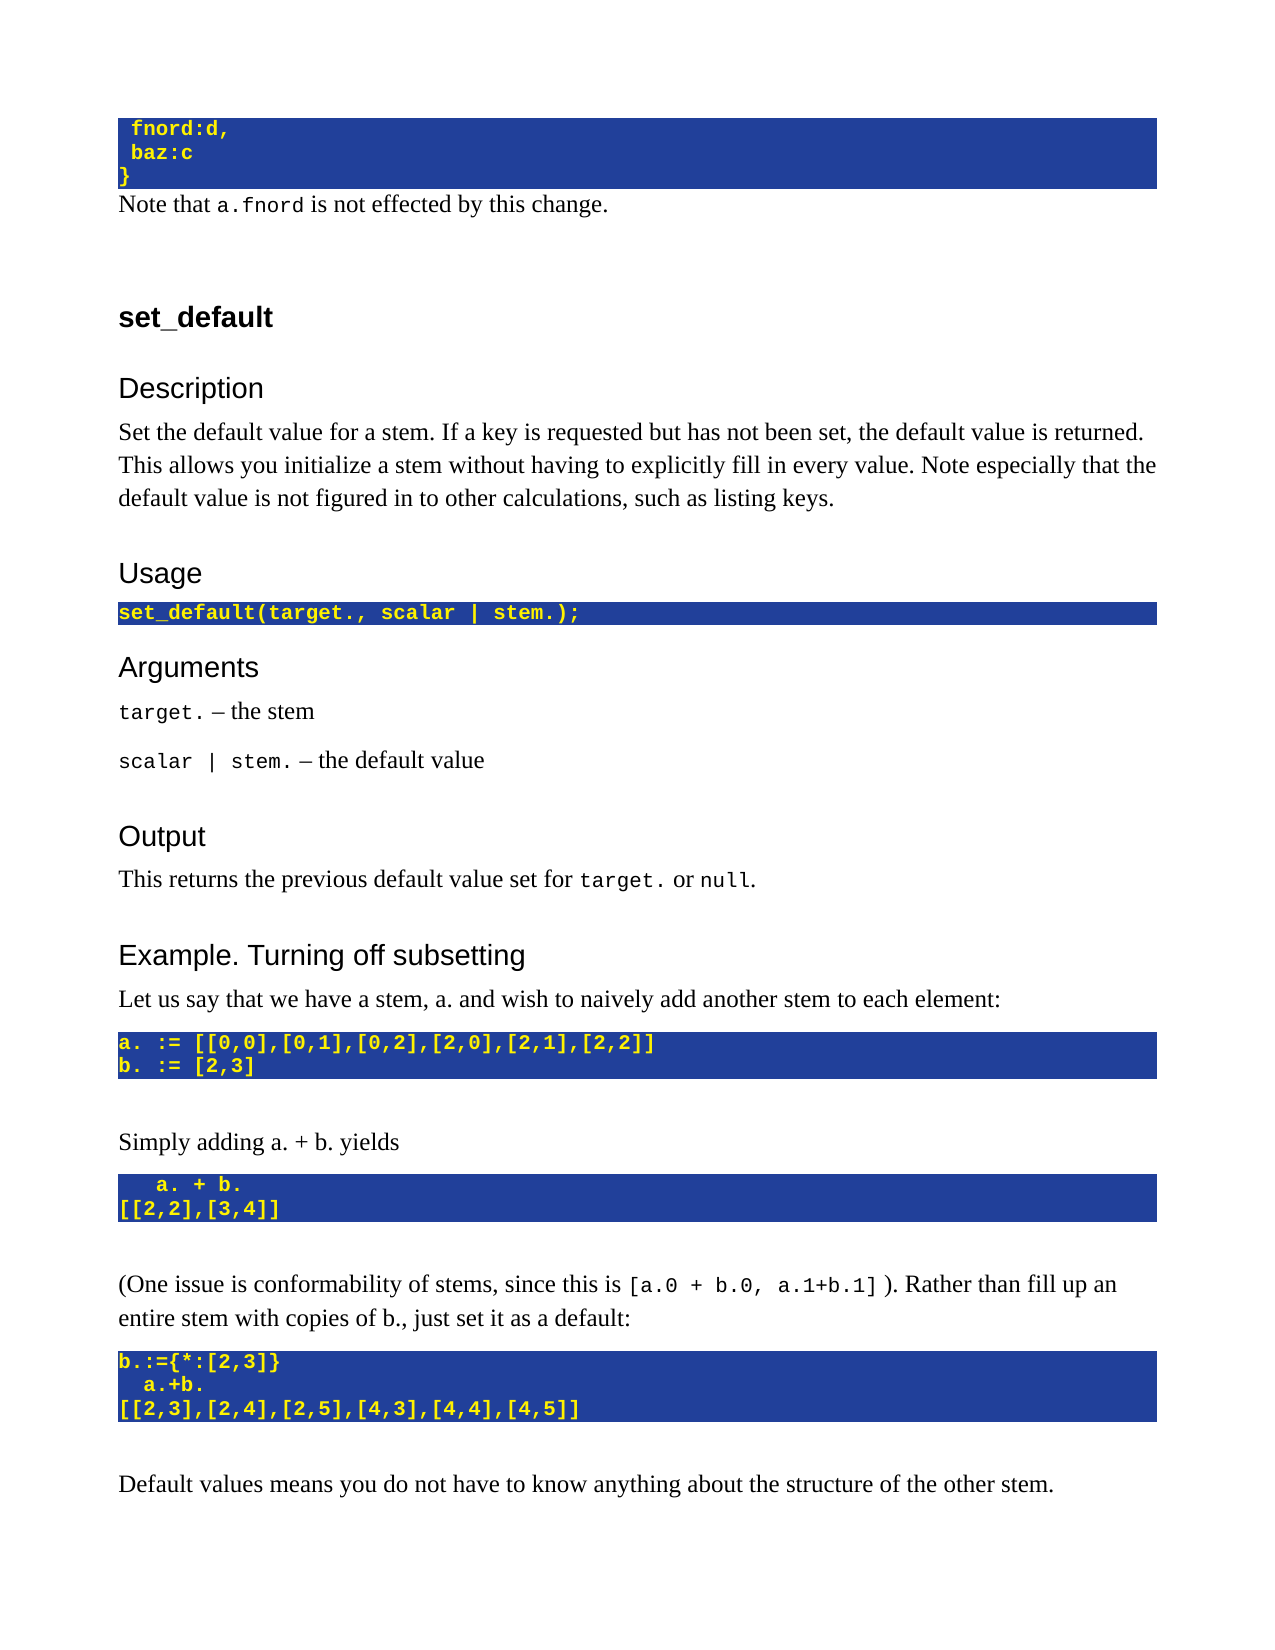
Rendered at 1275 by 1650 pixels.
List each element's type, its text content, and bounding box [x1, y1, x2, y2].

subtitle Arguments [118, 650, 1157, 684]
text a. := [[0,0],[0,1],[0,2],[2,0],[2,1],[2,2]] [118, 1032, 1157, 1055]
text b.:={*:[2,3]} [118, 1351, 1157, 1374]
text This returns the previous default value set for target. or null. [118, 864, 1157, 894]
text Simply adding a. + b. yields [118, 1127, 1157, 1155]
subtitle Description [118, 371, 1157, 404]
text fnord:d, [118, 118, 1157, 142]
subtitle Output [118, 818, 1157, 852]
text Note that a.fnord is not effected by this change. [118, 189, 1157, 219]
subtitle set_default [118, 300, 1157, 333]
text a.+b. [118, 1374, 1157, 1398]
text target. – the stem [118, 696, 1157, 726]
text } [118, 165, 1157, 189]
text baz:c [118, 142, 1157, 165]
text a. + b. [118, 1174, 1157, 1198]
text Let us say that we have a stem, a. and wish to naively add another stem to each element: [118, 984, 1157, 1013]
text Set the default value for a stem. If a key is requested but has not been set, the default value is returned. This allows you initialize a stem without having to explicitly fill in every value. Note especially that the default value is not figured in to other calculations, such as listing keys. [118, 417, 1157, 512]
text (One issue is conformability of stems, since this is [a.0 + b.0, a.1+b.1] ). Rather than fill up an entire stem with copies of b., just set it as a default: [118, 1269, 1157, 1332]
subtitle Usage [118, 556, 1157, 589]
subtitle Example. Turning off subsetting [118, 938, 1157, 972]
text Default values means you do not have to know anything about the structure of the other stem. [118, 1469, 1157, 1498]
text set_default(target., scalar | stem.); [118, 602, 1157, 625]
text b. := [2,3] [118, 1055, 1157, 1079]
text [[2,2],[3,4]] [118, 1198, 1157, 1222]
text [[2,3],[2,4],[2,5],[4,3],[4,4],[4,5]] [118, 1398, 1157, 1422]
text scalar | stem. – the default value [118, 745, 1157, 774]
